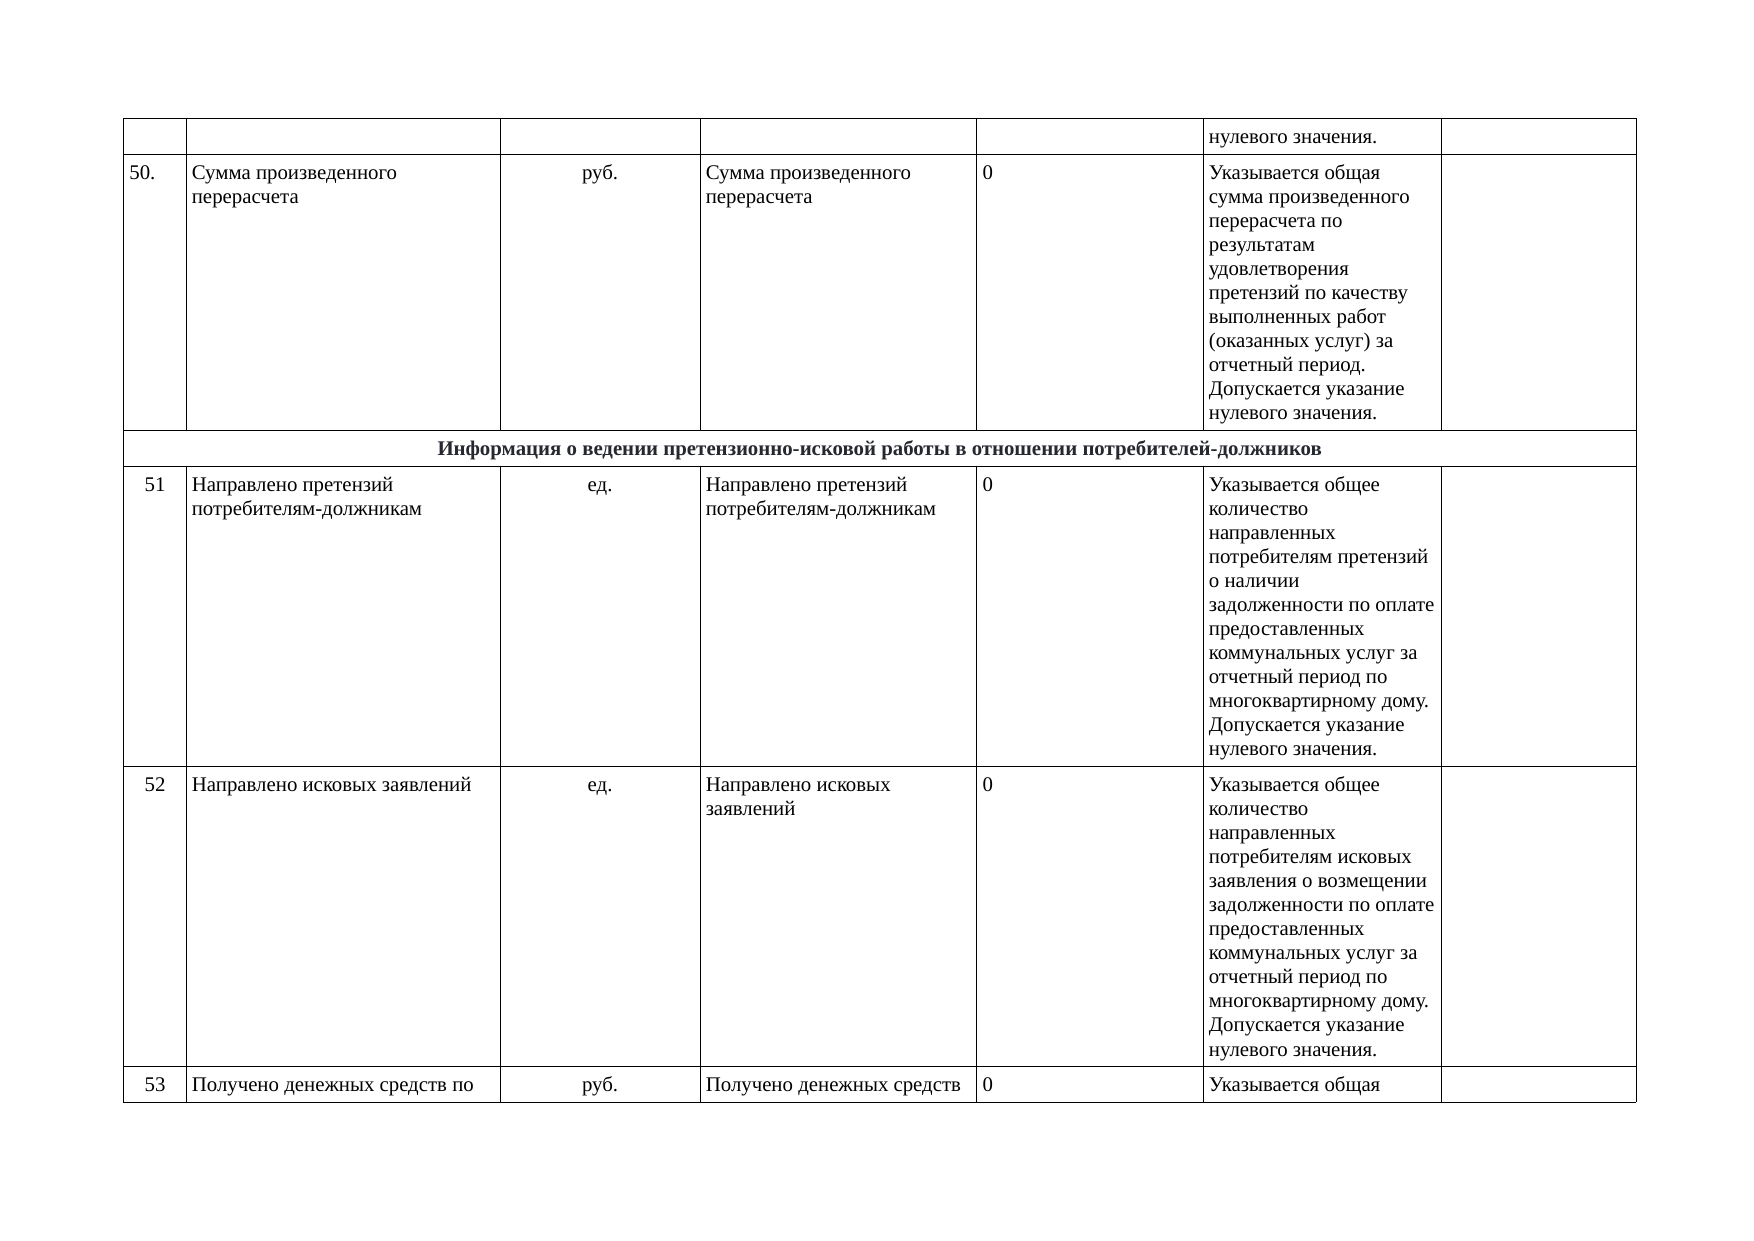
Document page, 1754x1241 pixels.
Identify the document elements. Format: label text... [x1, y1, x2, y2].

table_cell руб. [501, 1067, 700, 1102]
table_cell [124, 119, 186, 154]
table_cell [1442, 467, 1636, 766]
table_cell [977, 119, 1203, 154]
table_cell 0 [977, 155, 1203, 430]
table_cell Направлено исковых заявлений [701, 767, 976, 1066]
table_cell Указывается общее количество направленных потребителям претензий о наличии задолженности по оплате предоставленных коммунальных услуг за отчетный период по многоквартирному дому. Допускается указание нулевого значения. [1204, 467, 1441, 766]
table_cell [1442, 119, 1636, 154]
table_cell [501, 119, 700, 154]
table_cell 51 [124, 467, 186, 766]
table_cell 52 [124, 767, 186, 1066]
table_cell [1442, 767, 1636, 1066]
table_cell Указывается общее количество направленных потребителям исковых заявления о возмещении задолженности по оплате предоставленных коммунальных услуг за отчетный период по многоквартирному дому. Допускается указание нулевого значения. [1204, 767, 1441, 1066]
table_cell ед. [501, 767, 700, 1066]
table_cell Получено денежных средств [701, 1067, 976, 1102]
table_cell Указывается общая сумма произведенного перерасчета по результатам удовлетворения претензий по качеству выполненных работ (оказанных услуг) за отчетный период. Допускается указание нулевого значения. [1204, 155, 1441, 430]
table_cell Направлено претензий потребителям-должникам [187, 467, 500, 766]
table_cell Направлено исковых заявлений [187, 767, 500, 1066]
table_cell 0 [977, 1067, 1203, 1102]
table_cell 50. [124, 155, 186, 430]
table_cell ед. [501, 467, 700, 766]
table_cell руб. [501, 155, 700, 430]
table_cell 53 [124, 1067, 186, 1102]
table_cell [1442, 1067, 1636, 1102]
table_cell 0 [977, 467, 1203, 766]
table_cell [701, 119, 976, 154]
table_cell [187, 119, 500, 154]
table_cell Указывается общая [1204, 1067, 1441, 1102]
table_cell 0 [977, 767, 1203, 1066]
table_cell нулевого значения. [1204, 119, 1441, 154]
table_cell [1442, 155, 1636, 430]
table_cell Получено денежных средств по [187, 1067, 500, 1102]
table_cell Сумма произведенного перерасчета [187, 155, 500, 430]
table_cell Сумма произведенного перерасчета [701, 155, 976, 430]
table_cell Информация о ведении претензионно-исковой работы в отношении потребителей-должников [124, 431, 1636, 466]
table_cell Направлено претензий потребителям-должникам [701, 467, 976, 766]
